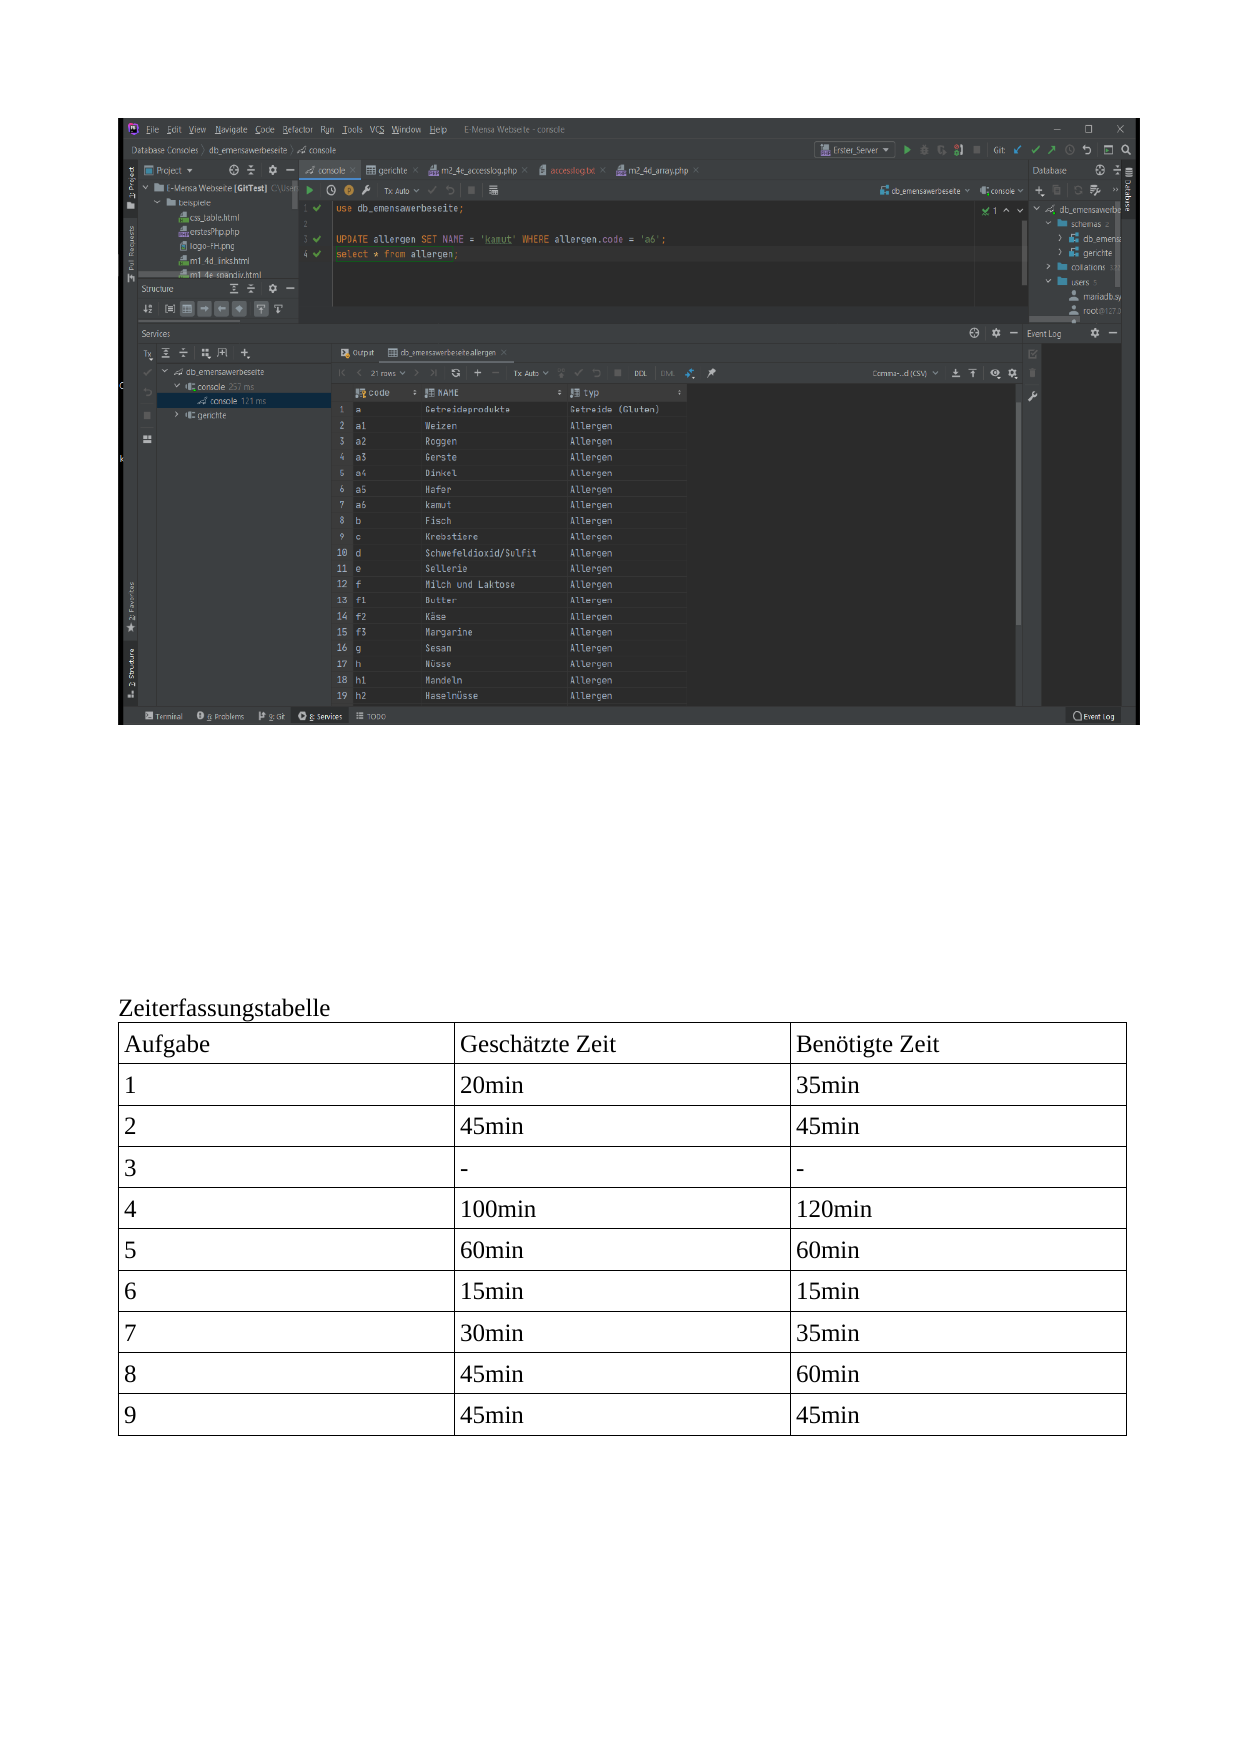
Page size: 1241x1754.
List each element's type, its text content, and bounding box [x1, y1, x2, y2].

table_cell 45min [455, 1106, 790, 1146]
table_cell 7 [119, 1312, 454, 1352]
table_cell 120min [791, 1188, 1126, 1228]
table_cell 45min [455, 1394, 790, 1434]
table_cell 5 [119, 1229, 454, 1269]
table_cell 60min [791, 1229, 1126, 1269]
table_header Benötigte Zeit [791, 1023, 1126, 1063]
table_cell 20min [455, 1064, 790, 1104]
table_cell 2 [119, 1106, 454, 1146]
table_cell 8 [119, 1353, 454, 1393]
table_cell 6 [119, 1271, 454, 1311]
text Zeiterfassungstabelle [118, 993, 1122, 1022]
table_cell 9 [119, 1394, 454, 1434]
table_cell 4 [119, 1188, 454, 1228]
table_cell 45min [791, 1394, 1126, 1434]
table_cell 35min [791, 1312, 1126, 1352]
table_cell - [455, 1147, 790, 1187]
table_cell 15min [455, 1271, 790, 1311]
table_cell 35min [791, 1064, 1126, 1104]
table_header Geschätzte Zeit [455, 1023, 790, 1063]
table_cell 30min [455, 1312, 790, 1352]
table_cell 1 [119, 1064, 454, 1104]
table_cell 45min [455, 1353, 790, 1393]
table_cell - [791, 1147, 1126, 1187]
table_header Aufgabe [119, 1023, 454, 1063]
table_cell 60min [455, 1229, 790, 1269]
table_cell 15min [791, 1271, 1126, 1311]
table_cell 3 [119, 1147, 454, 1187]
table_cell 60min [791, 1353, 1126, 1393]
table_cell 45min [791, 1106, 1126, 1146]
table_cell 100min [455, 1188, 790, 1228]
